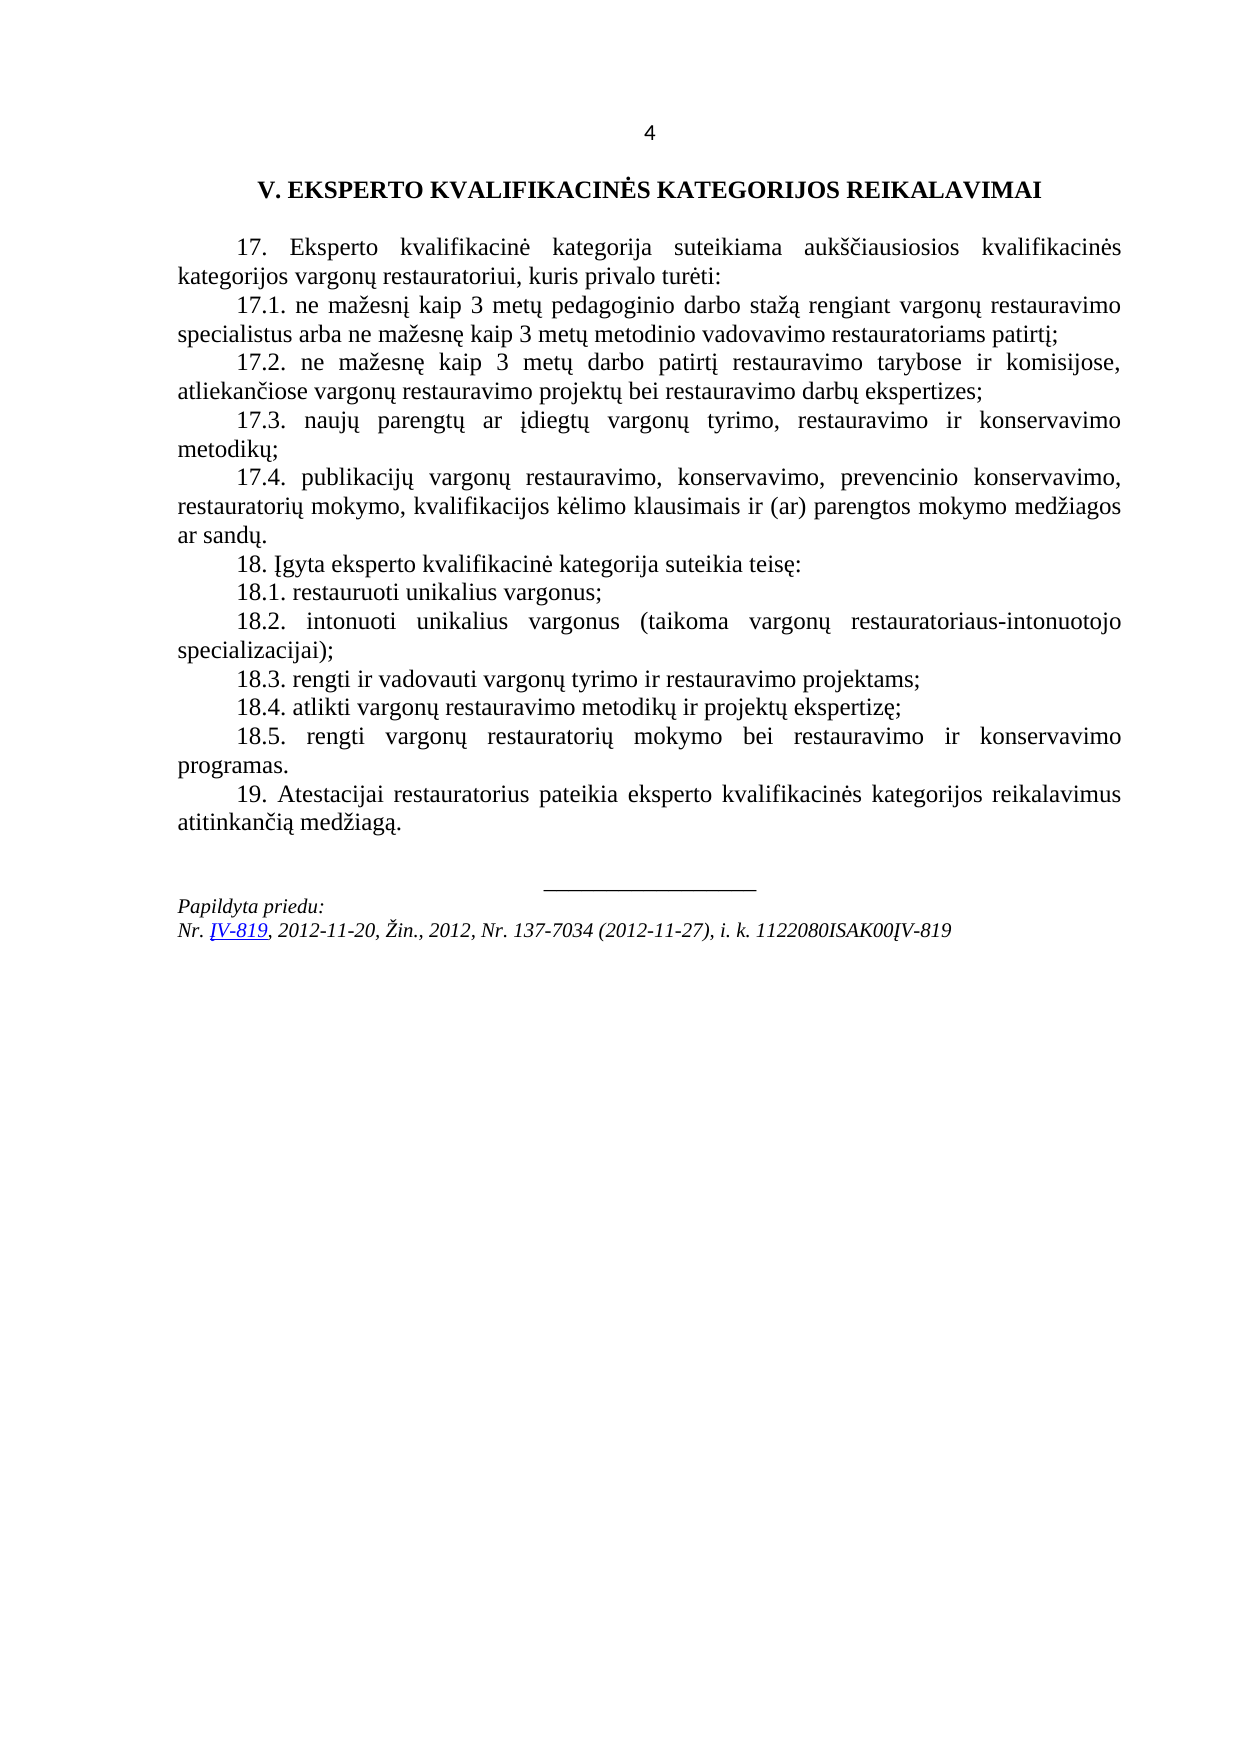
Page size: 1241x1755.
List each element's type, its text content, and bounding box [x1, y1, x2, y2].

text 17.3. naujų parengtų ar įdiegtų vargonų tyrimo, restauravimo ir konservavimo metodikų; [177, 405, 1122, 462]
text 17.2. ne mažesnę kaip 3 metų darbo patirtį restauravimo tarybose ir komisijose, atliekančiose vargonų restauravimo projektų bei restauravimo darbų ekspertizes; [177, 347, 1122, 405]
text 19. Atestacijai restauratorius pateikia eksperto kvalifikacinės kategorijos reikalavimus atitinkančią medžiagą. [177, 779, 1122, 836]
text Nr. ĮV-819, 2012-11-20, Žin., 2012, Nr. 137-7034 (2012-11-27), i. k. 1122080ISAK00ĮV-819 [177, 918, 1122, 942]
text 17. Eksperto kvalifikacinė kategorija suteikiama aukščiausiosios kvalifikacinės kategorijos vargonų restauratoriui, kuris privalo turėti: [177, 232, 1122, 290]
text 18.3. rengti ir vadovauti vargonų tyrimo ir restauravimo projektams; [177, 664, 1122, 692]
text 18.4. atlikti vargonų restauravimo metodikų ir projektų ekspertizę; [177, 692, 1122, 721]
text _________________ [177, 865, 1122, 894]
text 18. Įgyta eksperto kvalifikacinė kategorija suteikia teisę: [177, 549, 1122, 577]
text V. EKSPERTO KVALIFIKACINĖS KATEGORIJOS REIKALAVIMAI [177, 175, 1122, 204]
text Papildyta priedu: [177, 894, 1122, 918]
text 18.2. intonuoti unikalius vargonus (taikoma vargonų restauratoriaus-intonuotojo specializacijai); [177, 606, 1122, 664]
text 17.4. publikacijų vargonų restauravimo, konservavimo, prevencinio konservavimo, restauratorių mokymo, kvalifikacijos kėlimo klausimais ir (ar) parengtos mokymo medžiagos ar sandų. [177, 462, 1122, 549]
text 18.1. restauruoti unikalius vargonus; [177, 577, 1122, 606]
text 17.1. ne mažesnį kaip 3 metų pedagoginio darbo stažą rengiant vargonų restauravimo specialistus arba ne mažesnę kaip 3 metų metodinio vadovavimo restauratoriams patirtį; [177, 290, 1122, 347]
text 18.5. rengti vargonų restauratorių mokymo bei restauravimo ir konservavimo programas. [177, 721, 1122, 779]
